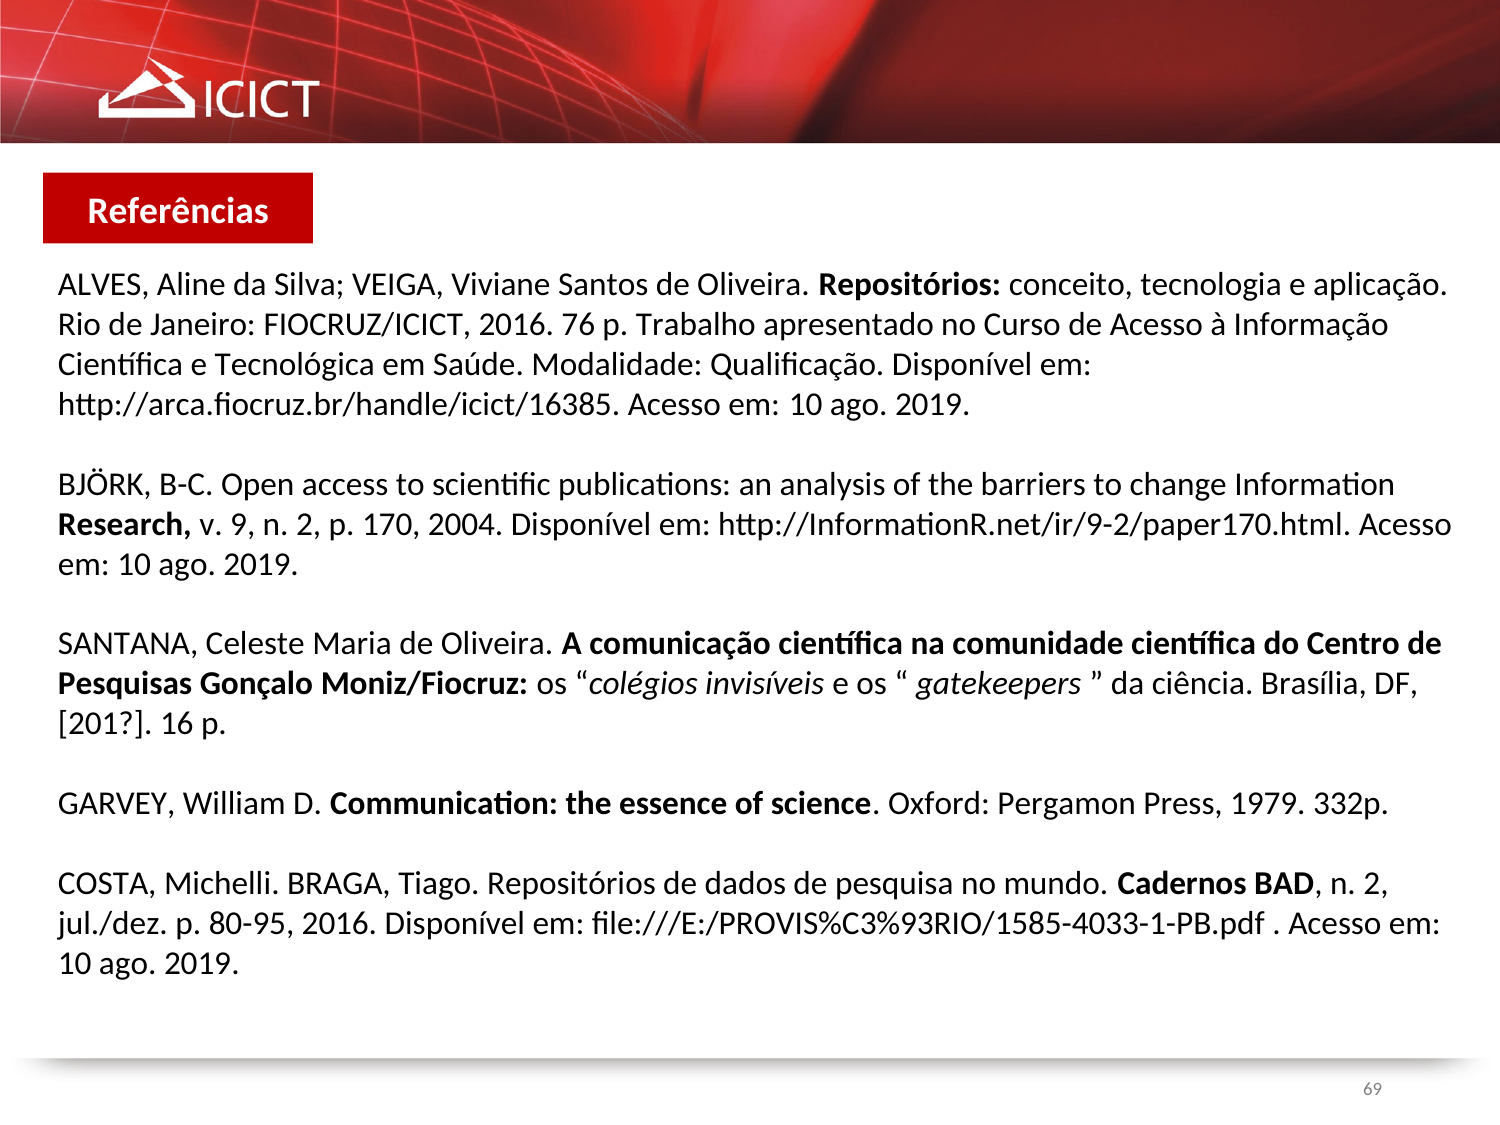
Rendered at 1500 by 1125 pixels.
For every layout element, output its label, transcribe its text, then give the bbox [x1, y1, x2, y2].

text_box ALVES, Aline da Silva; VEIGA, Viviane Santos de Oliveira. Repositórios: conceito, tecnologia e aplicação. Rio de Janeiro: FIOCRUZ/ICICT, 2016. 76 p. Trabalho apresentado no Curso de Acesso à Informação Científica e Tecnológica em Saúde. Modalidade: Qualificação. Disponível em: http://arca.fiocruz.br/handle/icict/16385. Acesso em: 10 ago. 2019. BJÖRK, B-C. Open access to scientific publications: an analysis of the barriers to change Information Research, v. 9, n. 2, p. 170, 2004. Disponível em: http://InformationR.net/ir/9-2/paper170.html. Acesso em: 10 ago. 2019. SANTANA, Celeste Maria de Oliveira. A comunicação científica na comunidade científica do Centro de Pesquisas Gonçalo Moniz/Fiocruz: os “colégios invisíveis e os “ gatekeepers ” da ciência. Brasília, DF, [201?]. 16 p. GARVEY, William D. Communication: the essence of science. Oxford: Pergamon Press, 1979. 332p. COSTA, Michelli. BRAGA, Tiago. Repositórios de dados de pesquisa no mundo. Cadernos BAD, n. 2, jul./dez. p. 80-95, 2016. Disponível em: file:///E:/PROVIS%C3%93RIO/1585-4033-1-PB.pdf . Acesso em: 10 ago. 2019. [43, 254, 1473, 989]
text_box Referências [43, 172, 313, 244]
picture [0, 0, 1500, 1125]
text_box [1059, 1057, 1397, 1118]
